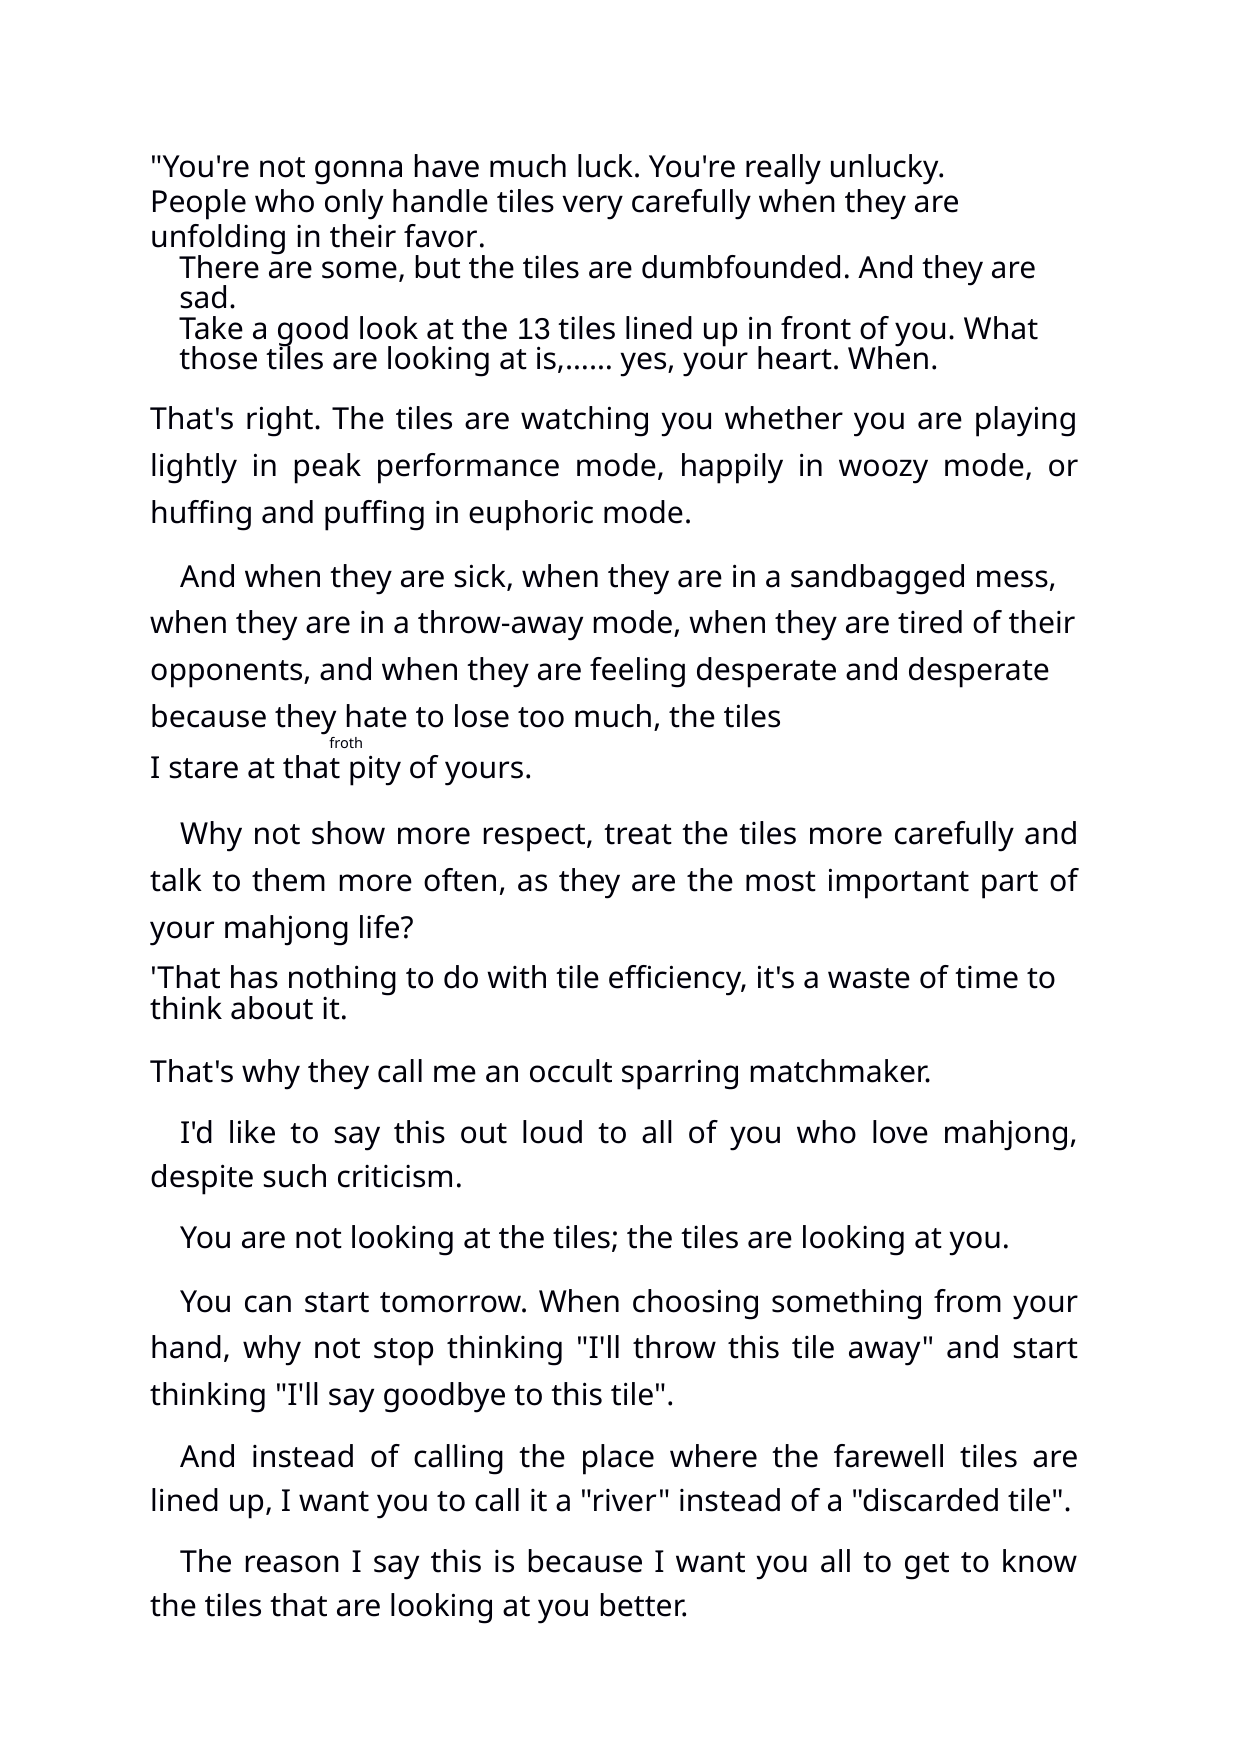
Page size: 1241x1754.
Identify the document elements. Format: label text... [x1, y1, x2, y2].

text Why not show more respect, treat the tiles more carefully and talk to them more often, as they are the most important part of your mahjong life? [150, 807, 1079, 948]
text You can start tomorrow. When choosing something from your hand, why not stop thinking "I'll throw this tile away" and start thinking "I'll say goodbye to this tile". [150, 1274, 1079, 1415]
text People who only handle tiles very carefully when they are unfolding in their favor. [150, 185, 1090, 254]
text The reason I say this is because I want you all to get to know the tiles that are looking at you better. [150, 1537, 1079, 1625]
text I'd like to say this out loud to all of you who love mahjong, despite such criticism. [150, 1108, 1079, 1197]
text Take a good look at the 13 tiles lined up in front of you. What those tiles are looking at is,…… yes, your heart. When. [179, 315, 1090, 376]
text froth [329, 737, 1090, 752]
text You are not looking at the tiles; the tiles are looking at you. [150, 1213, 1079, 1258]
text "You're not gonna have much luck. You're really unlucky. [150, 150, 1090, 185]
text And instead of calling the place where the farewell tiles are lined up, I want you to call it a "river" instead of a "discarded tile". [150, 1432, 1079, 1520]
text And when they are sick, when they are in a sandbagged mess, when they are in a throw-away mode, when they are tired of their opponents, and when they are feeling desperate and desperate because they hate to lose too much, the tiles [150, 550, 1079, 737]
text I stare at that pity of yours. [150, 754, 1090, 785]
text 'That has nothing to do with tile efficiency, it's a waste of time to think about it. [150, 965, 1090, 1025]
text That's why they call me an occult sparring matchmaker. [150, 1048, 1079, 1092]
text There are some, but the tiles are dumbfounded. And they are sad. [179, 254, 1090, 315]
text That's right. The tiles are watching you whether you are playing lightly in peak performance mode, happily in woozy mode, or huffing and puffing in euphoric mode. [150, 392, 1079, 533]
